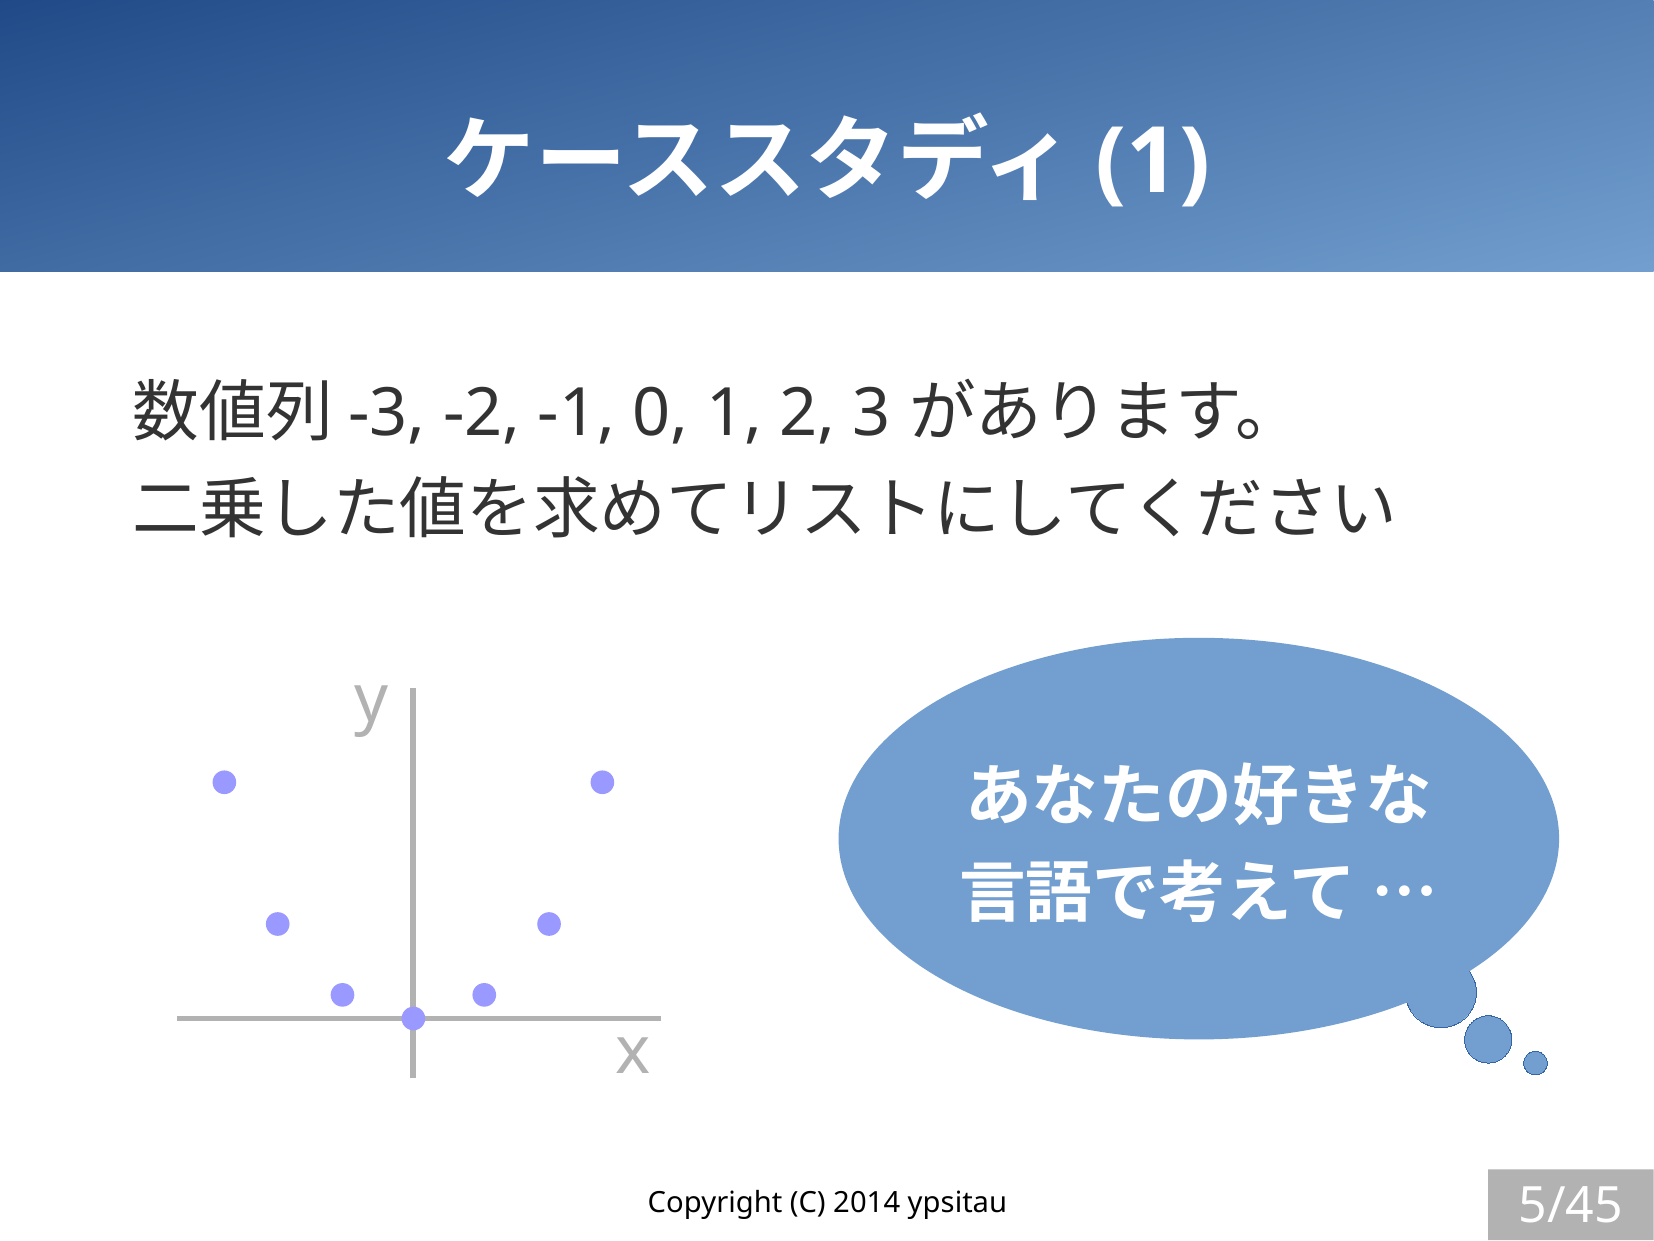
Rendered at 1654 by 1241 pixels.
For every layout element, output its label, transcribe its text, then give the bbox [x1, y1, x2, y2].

text_box y [339, 643, 402, 747]
text_box [590, 770, 615, 795]
text_box あなたの好きな 言語で考えて … [838, 637, 1560, 1040]
title ケーススタディ (1) [82, 49, 1571, 257]
text_box [537, 912, 561, 936]
text_box [1464, 1015, 1512, 1064]
text_box [330, 983, 355, 1007]
text_box 数値列 -3, -2, -1, 0, 1, 2, 3 があります。 二乗した値を求めてリストにしてください [118, 350, 1417, 567]
text_box [212, 770, 237, 795]
text_box [1407, 971, 1477, 1028]
text_box [265, 912, 290, 936]
text_box [472, 983, 497, 1007]
text_box [401, 1006, 426, 1031]
text_box [1523, 1051, 1548, 1075]
text_box x [601, 994, 662, 1099]
